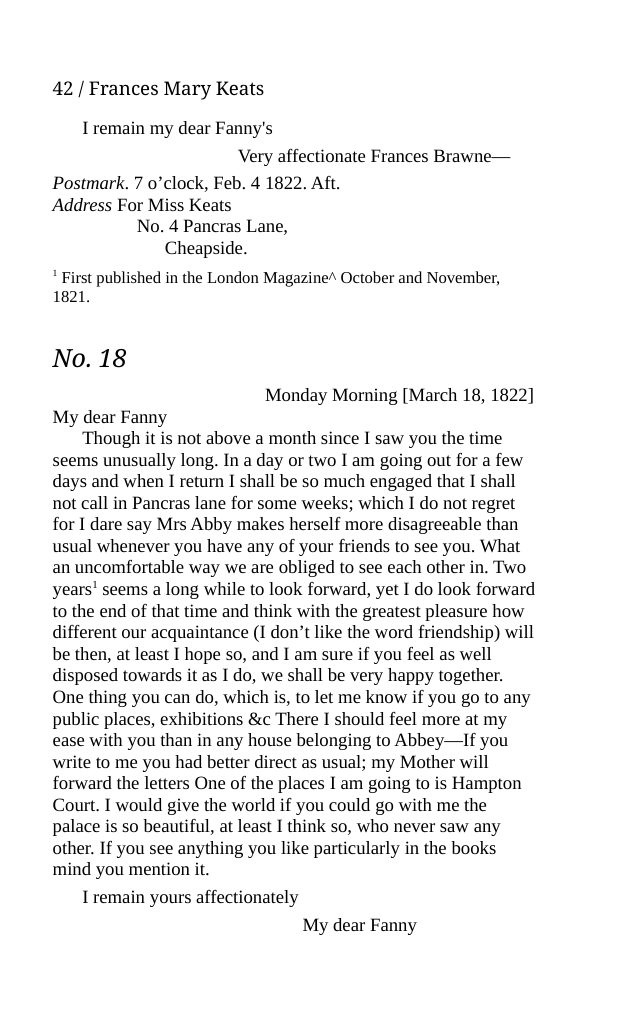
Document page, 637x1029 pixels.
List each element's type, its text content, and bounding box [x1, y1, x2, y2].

text No. 4 Pancras Lane, [52, 215, 538, 237]
text I remain yours affectionately [52, 886, 538, 907]
text 1 First published in the London Magazine^ October and November, 1821. [52, 267, 538, 306]
text My dear Fanny [52, 913, 538, 935]
text Very affectionate Frances Brawne— [52, 145, 538, 166]
text Cheapside. [52, 237, 538, 258]
text Though it is not above a month since I saw you the time seems unusually long. In a day or two I am going out for a few days and when I return I shall be so much engaged that I shall not call in Pancras lane for some weeks; which I do not regret for I dare say Mrs Abby makes herself more disagreeable than usual whenever you have any of your friends to see you. What an uncomfortable way we are obliged to see each other in. Two years1 seems a long while to look forward, yet I do look forward to the end of that time and think with the greatest pleasure how different our acquaintance (I don’t like the word friendship) will be then, at least I hope so, and I am sure if you feel as well disposed towards it as I do, we shall be very happy together. One thing you can do, which is, to let me know if you go to any public places, exhibitions &c There I should feel more at my ease with you than in any house belonging to Abbey—If you write to me you had better direct as usual; my Mother will forward the letters One of the places I am going to is Hampton Court. I would give the world if you could go with me the palace is so beautiful, at least I think so, who never saw any other. If you see anything you like particularly in the books mind you mention it. [52, 427, 538, 880]
subtitle No. 18 [52, 341, 538, 375]
text Address For Miss Keats [52, 194, 538, 215]
text Postmark. 7 o’clock, Feb. 4 1822. Aft. [52, 172, 538, 194]
text Monday Morning [March 18, 1822] [52, 384, 538, 406]
text I remain my dear Fanny's [52, 117, 538, 139]
text My dear Fanny [52, 406, 538, 427]
